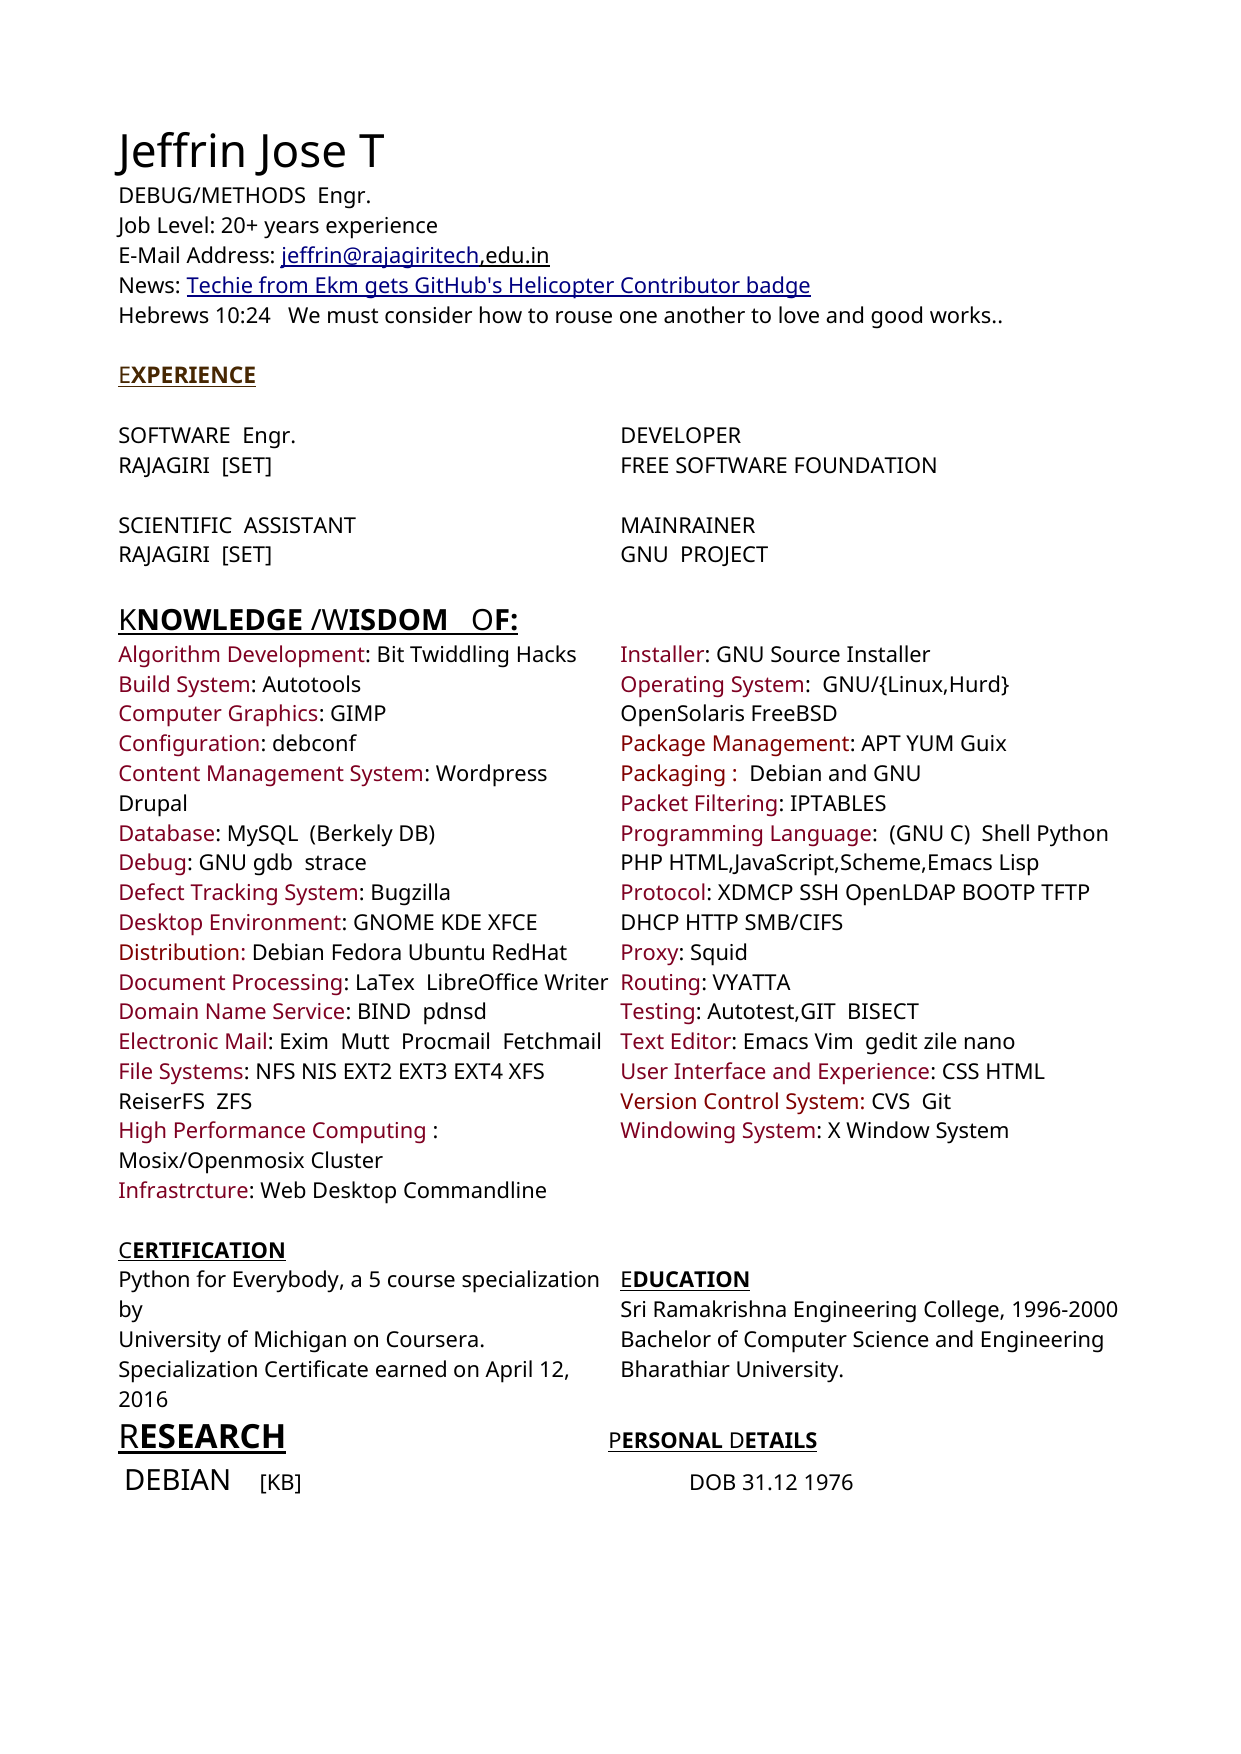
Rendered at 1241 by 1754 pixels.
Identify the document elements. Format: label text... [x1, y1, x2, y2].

text DEVELOPER [620, 420, 1122, 450]
text Installer: GNU Source Installer [620, 639, 1122, 668]
text Content Management System: Wordpress Drupal [118, 758, 620, 817]
text Specialization Certificate earned on April 12, 2016 [118, 1354, 620, 1413]
text KNOWLEDGE /WISDOM OF: [118, 599, 620, 639]
text DEBIAN [KB] DOB 31.12 1976 [118, 1459, 1122, 1498]
text Document Processing: LaTex LibreOffice Writer [118, 966, 620, 996]
text CERTIFICATION [118, 1234, 620, 1264]
text DEBUG/METHODS Engr. [118, 181, 1122, 210]
text Packaging : Debian and GNU [620, 758, 1122, 788]
text Electronic Mail: Exim Mutt Procmail Fetchmail [118, 1026, 620, 1056]
text MAINRAINER [620, 510, 1122, 539]
text File Systems: NFS NIS EXT2 EXT3 EXT4 XFS ReiserFS ZFS [118, 1056, 620, 1115]
text Distribution: Debian Fedora Ubuntu RedHat [118, 937, 620, 966]
text RAJAGIRI [SET] [118, 539, 620, 569]
text Routing: VYATTA [620, 966, 1122, 996]
text Programming Language: (GNU C) Shell Python PHP HTML,JavaScript,Scheme,Emacs Lisp [620, 817, 1122, 877]
text Infrastrcture: Web Desktop Commandline [118, 1175, 620, 1205]
text Algorithm Development: Bit Twiddling Hacks [118, 639, 620, 668]
text Defect Tracking System: Bugzilla [118, 877, 620, 907]
text RAJAGIRI [SET] [118, 450, 620, 480]
text FREE SOFTWARE FOUNDATION [620, 450, 1122, 480]
text RESEARCH PERSONAL DETAILS [118, 1413, 1122, 1459]
text Bharathiar University. [620, 1354, 1122, 1383]
text Sri Ramakrishna Engineering College, 1996-2000 [620, 1294, 1122, 1324]
text Desktop Environment: GNOME KDE XFCE [118, 907, 620, 937]
text News: Techie from Ekm gets GitHub's Helicopter Contributor badge [118, 270, 1122, 300]
text Computer Graphics: GIMP [118, 698, 620, 728]
text Windowing System: X Window System [620, 1115, 1122, 1175]
text Operating System: GNU/{Linux,Hurd} OpenSolaris FreeBSD [620, 668, 1122, 728]
text Hebrews 10:24 We must consider how to rouse one another to love and good works.. [118, 300, 1122, 329]
text Version Control System: CVS Git [620, 1086, 1122, 1115]
text User Interface and Experience: CSS HTML [620, 1056, 1122, 1086]
text EXPERIENCE [118, 359, 1122, 391]
text High Performance Computing : Mosix/Openmosix Cluster [118, 1115, 620, 1175]
text Text Editor: Emacs Vim gedit zile nano [620, 1026, 1122, 1056]
text Packet Filtering: IPTABLES [620, 788, 1122, 817]
text Configuration: debconf [118, 728, 620, 758]
text GNU PROJECT [620, 539, 1122, 569]
text Bachelor of Computer Science and Engineering [620, 1324, 1122, 1354]
text Python for Everybody, a 5 course specialization by [118, 1264, 620, 1324]
text Package Management: APT YUM Guix [620, 728, 1122, 758]
text University of Michigan on Coursera. [118, 1324, 620, 1354]
text Testing: Autotest,GIT BISECT [620, 996, 1122, 1026]
text Domain Name Service: BIND pdnsd [118, 996, 620, 1026]
text Build System: Autotools [118, 668, 620, 698]
text SCIENTIFIC ASSISTANT [118, 510, 620, 539]
text Debug: GNU gdb strace [118, 847, 620, 877]
text Protocol: XDMCP SSH OpenLDAP BOOTP TFTP DHCP HTTP SMB/CIFS [620, 877, 1122, 937]
text SOFTWARE Engr. [118, 420, 620, 450]
text Proxy: Squid [620, 937, 1122, 966]
text Job Level: 20+ years experience [118, 210, 1122, 240]
text Database: MySQL (Berkely DB) [118, 817, 620, 847]
text Jeffrin Jose T [118, 118, 1122, 181]
text E-Mail Address: jeffrin@rajagiritech,edu.in [118, 240, 1122, 270]
text EDUCATION [620, 1264, 1122, 1294]
